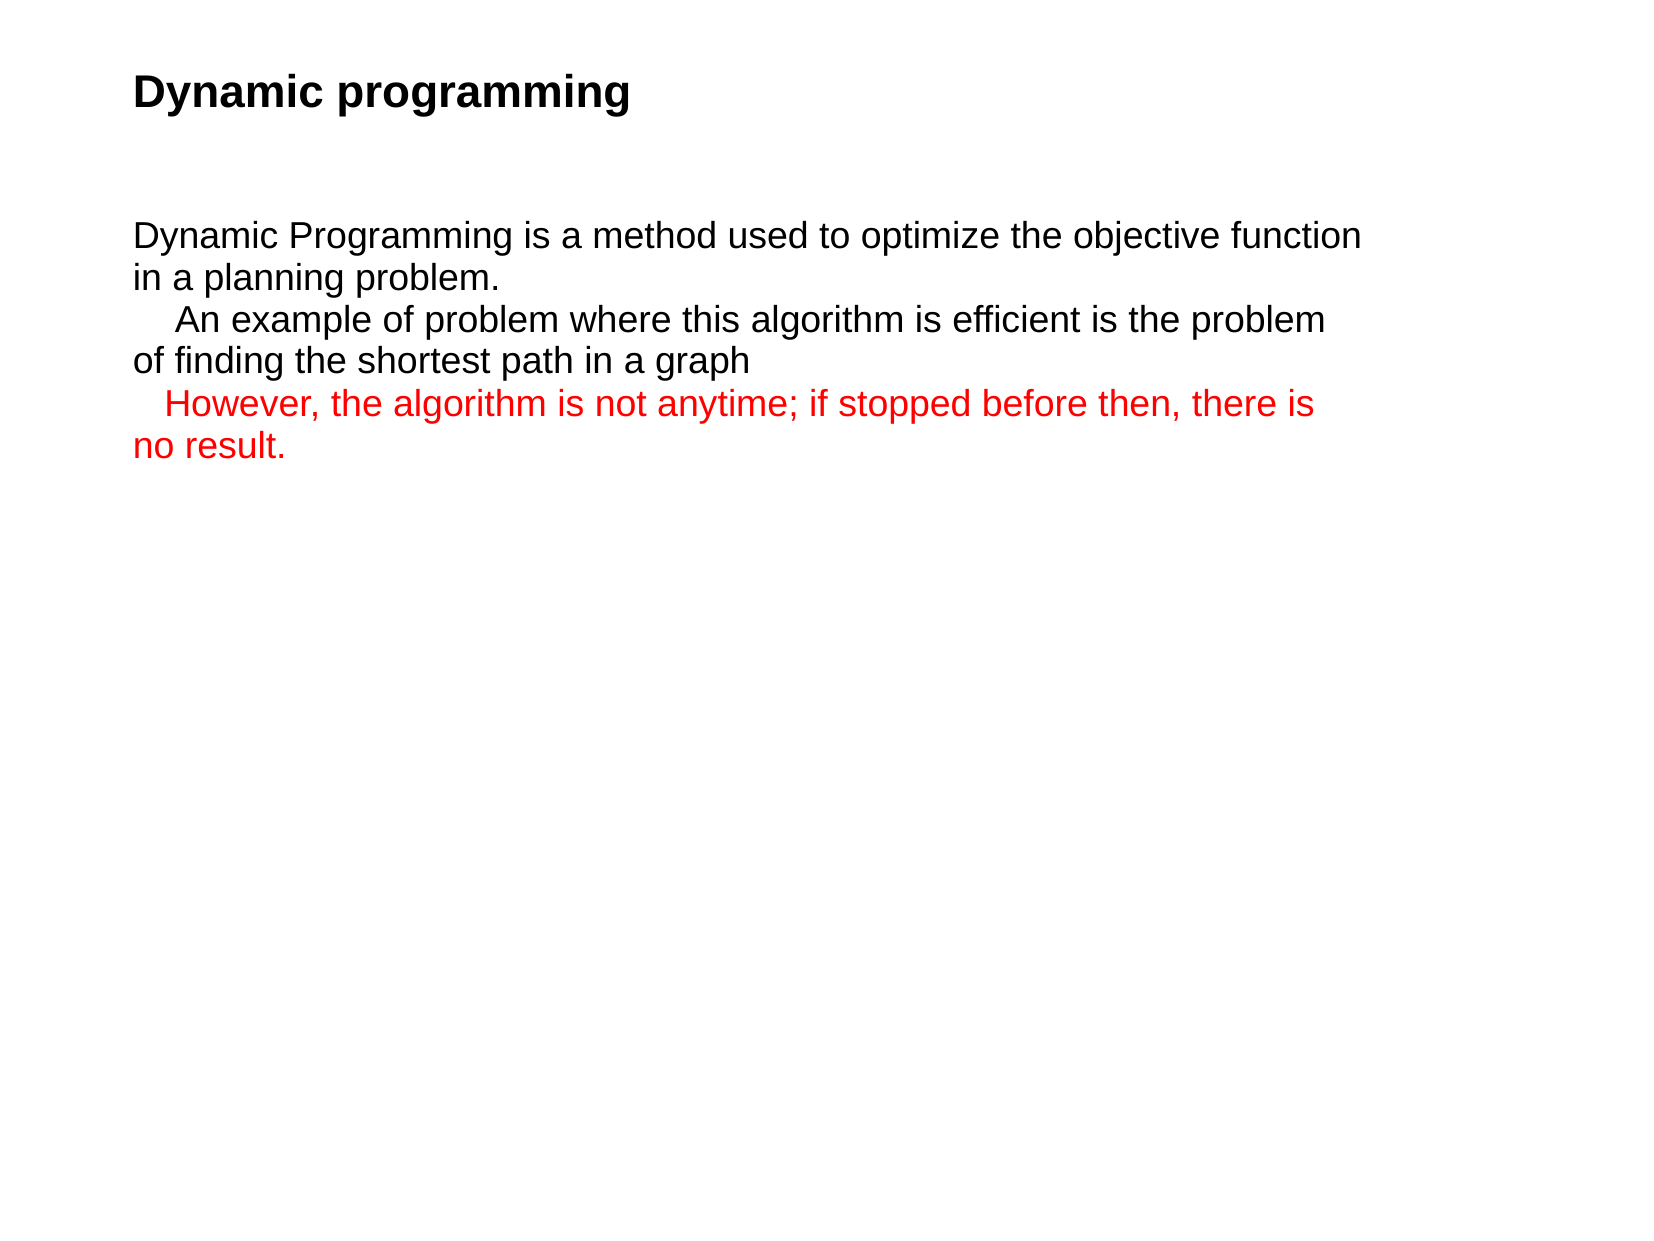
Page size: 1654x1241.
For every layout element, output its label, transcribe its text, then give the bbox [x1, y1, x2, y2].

text_box Dynamic Programming is a method used to optimize the objective function in a planning problem. An example of problem where this algorithm is efficient is the problem of finding the shortest path in a graph However, the algorithm is not anytime; if stopped before then, there is no result. [118, 206, 1536, 600]
text_box Dynamic programming [118, 59, 1477, 206]
